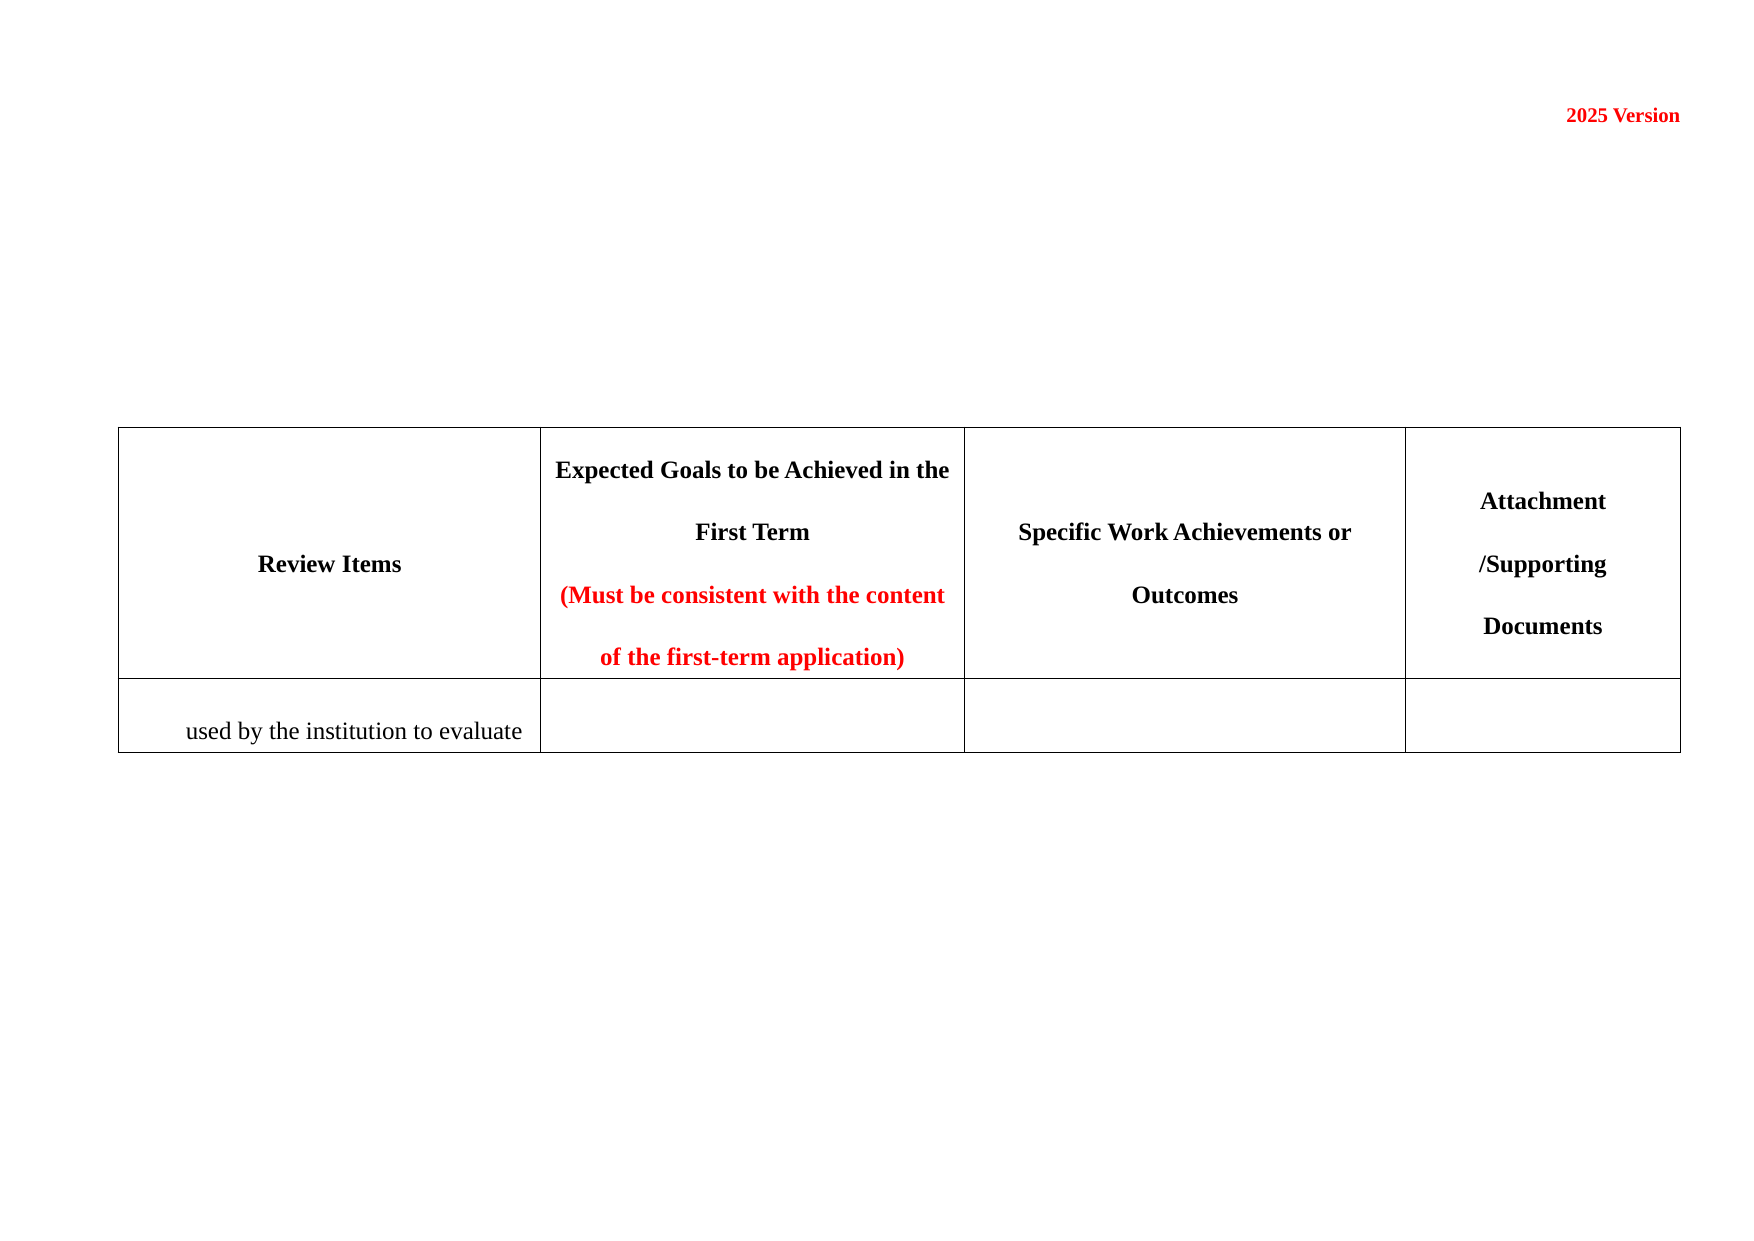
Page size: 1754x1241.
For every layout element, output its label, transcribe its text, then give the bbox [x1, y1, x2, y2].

table_header Attachment /Supporting Documents [1406, 428, 1680, 678]
table_cell [1406, 679, 1680, 752]
table_cell used by the institution to evaluate [119, 679, 540, 752]
table_cell [541, 679, 964, 752]
table_header Review Items [119, 428, 540, 678]
table_header Expected Goals to be Achieved in the First Term (Must be consistent with the content of the first-term application) [541, 428, 964, 678]
table_header Specific Work Achievements or Outcomes [965, 428, 1405, 678]
table_cell [965, 679, 1405, 752]
